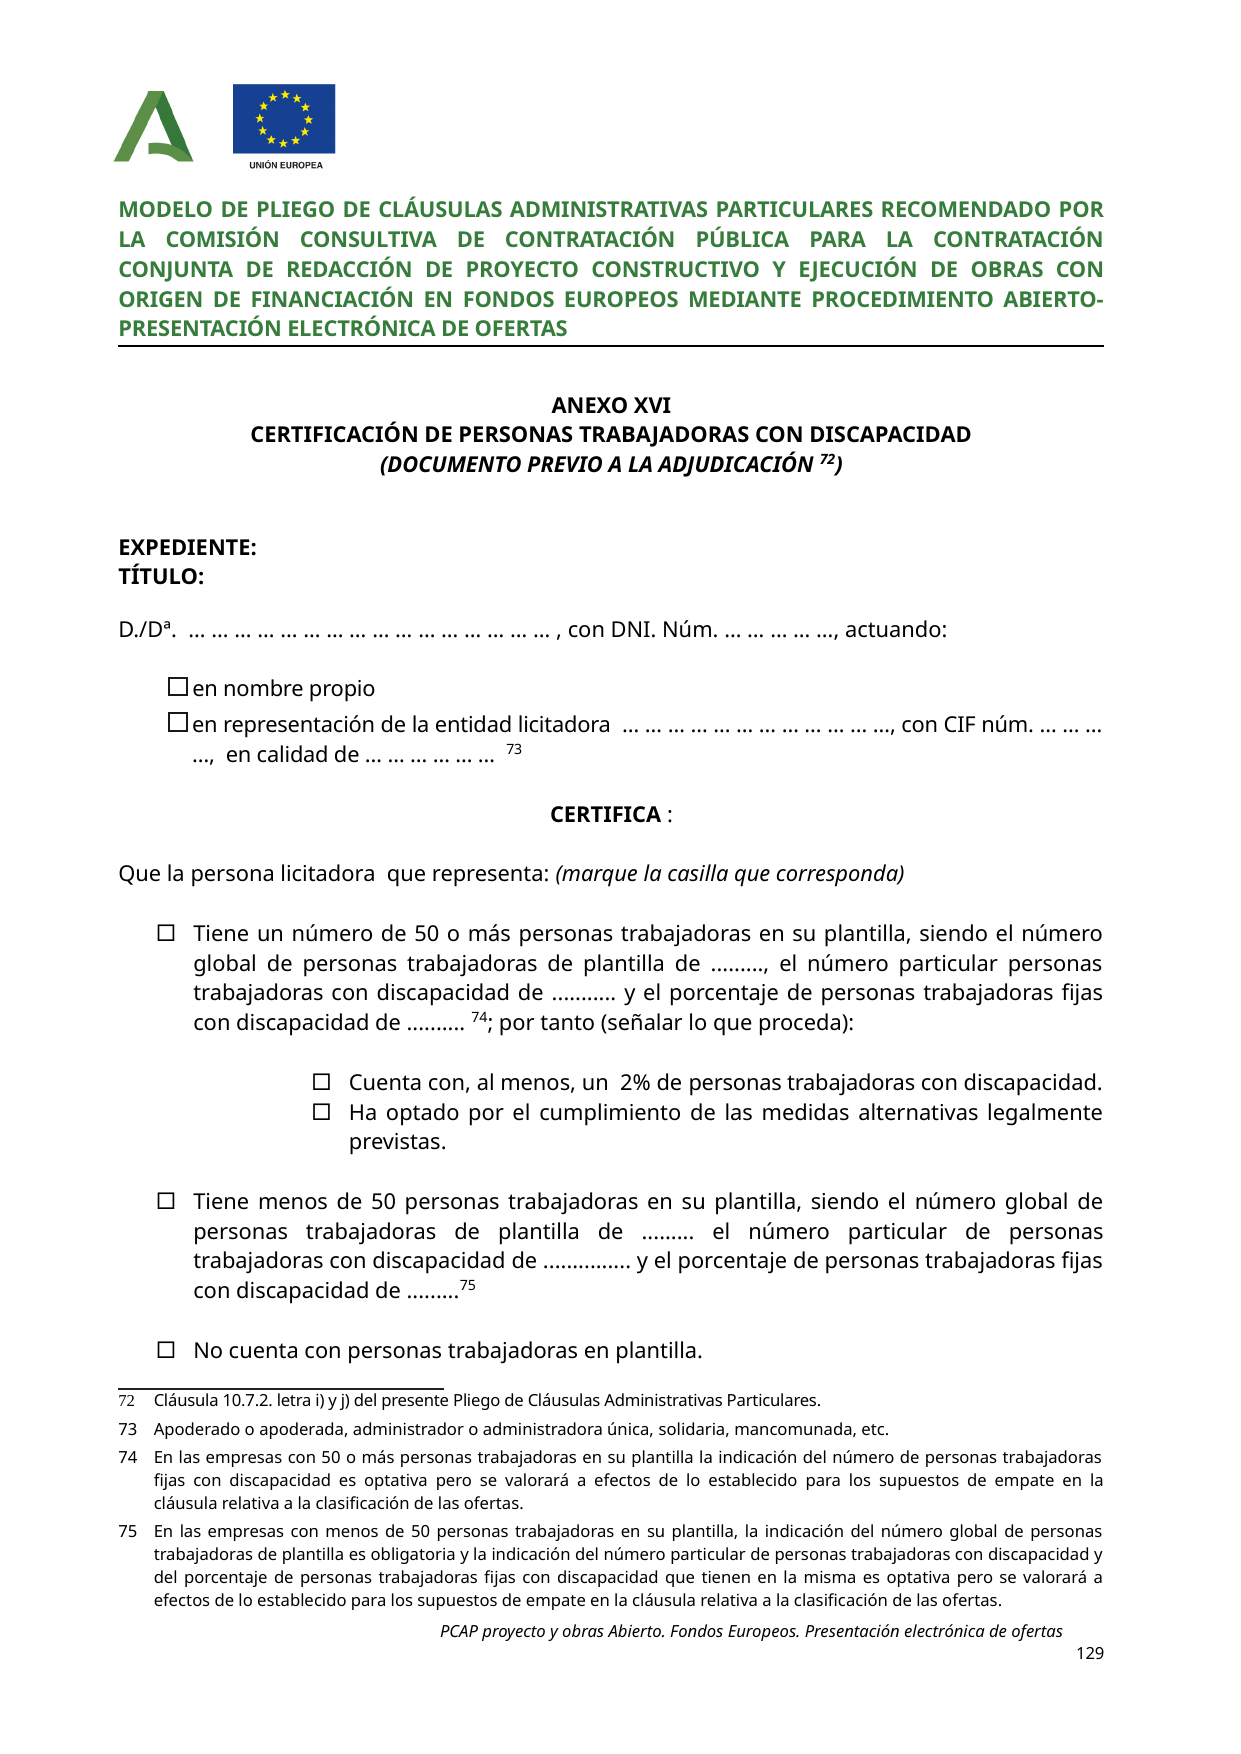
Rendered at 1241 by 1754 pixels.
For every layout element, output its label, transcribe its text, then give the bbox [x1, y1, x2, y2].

text en nombre propio [192, 673, 1104, 703]
list Tiene un número de 50 o más personas trabajadoras en su plantilla, siendo el número global de personas trabajadoras de plantilla de ........., el número particular personas trabajadoras con discapacidad de ........... y el porcentaje de personas trabajadoras fijas con discapacidad de .......... ; por tanto (señalar lo que proceda): [156, 918, 1104, 1037]
list No cuenta con personas trabajadoras en plantilla. [156, 1335, 1104, 1365]
picture [221, 78, 347, 176]
text (DOCUMENTO PREVIO A LA ADJUDICACIÓN ) [118, 449, 1104, 479]
text Cláusula 10.7.2. letra i) y j) del presente Pliego de Cláusulas Administrativas Particulares. [118, 1389, 1104, 1411]
text CERTIFICA : [118, 799, 1104, 828]
text MODELO DE PLIEGO DE CLÁUSULAS ADMINISTRATIVAS PARTICULARES RECOMENDADO POR LA COMISIÓN CONSULTIVA DE CONTRATACIÓN PÚBLICA PARA LA CONTRATACIÓN CONJUNTA DE REDACCIÓN DE PROYECTO CONSTRUCTIVO Y EJECUCIÓN DE OBRAS CON ORIGEN DE FINANCIACIÓN EN FONDOS EUROPEOS MEDIANTE PROCEDIMIENTO ABIERTO- PRESENTACIÓN ELECTRÓNICA DE OFERTAS [118, 194, 1104, 345]
list En las empresas con 50 o más personas trabajadoras en su plantilla la indicación del número de personas trabajadoras fijas con discapacidad es optativa pero se valorará a efectos de lo establecido para los supuestos de empate en la cláusula relativa a la clasificación de las ofertas. [118, 1446, 1104, 1514]
list Cuenta con, al menos, un 2% de personas trabajadoras con discapacidad. [311, 1067, 1104, 1097]
list Ha optado por el cumplimiento de las medidas alternativas legalmente previstas. [311, 1097, 1104, 1156]
list En las empresas con menos de 50 personas trabajadoras en su plantilla, la indicación del número global de personas trabajadoras de plantilla es obligatoria y la indicación del número particular de personas trabajadoras con discapacidad y del porcentaje de personas trabajadoras fijas con discapacidad que tienen en la misma es optativa pero se valorará a efectos de lo establecido para los supuestos de empate en la cláusula relativa a la clasificación de las ofertas. [118, 1520, 1104, 1611]
text Que la persona licitadora que representa: (marque la casilla que corresponda) [118, 858, 1104, 888]
text Apoderado o apoderada, administrador o administradora única, solidaria, mancomunada, etc. [118, 1417, 1104, 1440]
text D./Dª. … … … … … … … … … … … … … … … … , con DNI. Núm. … … … … …, actuando: [118, 614, 1104, 644]
picture [109, 86, 198, 166]
text EXPEDIENTE: [118, 532, 1104, 561]
text CERTIFICACIÓN DE PERSONAS TRABAJADORAS CON DISCAPACIDAD [118, 419, 1104, 449]
text TÍTULO: [118, 561, 1104, 591]
list Tiene menos de 50 personas trabajadoras en su plantilla, siendo el número global de personas trabajadoras de plantilla de ......... el número particular de personas trabajadoras con discapacidad de ............... y el porcentaje de personas trabajadoras fijas con discapacidad de ......... [156, 1186, 1104, 1305]
text ANEXO XVI [118, 390, 1104, 419]
text en representación de la entidad licitadora … … … … … … … … … … … …, con CIF núm. … … … …, en calidad de … … … … … … [192, 709, 1104, 769]
